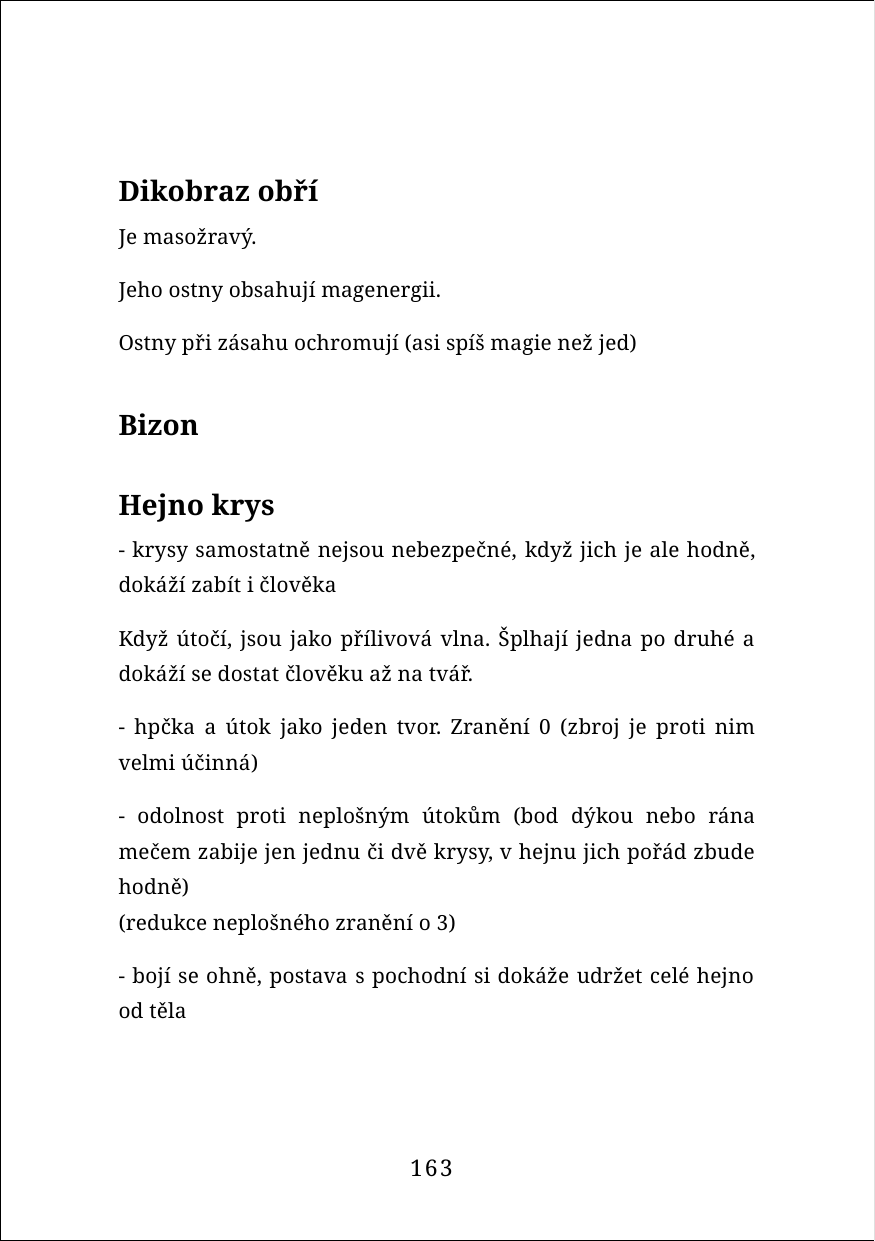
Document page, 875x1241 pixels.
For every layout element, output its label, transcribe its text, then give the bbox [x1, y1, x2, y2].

text - odolnost proti neplošným útokům (bod dýkou nebo rána mečem zabije jen jednu či dvě krysy, v hejnu jich pořád zbude hodně) (redukce neplošného zranění o 3) [118, 801, 756, 936]
text Ostny při zásahu ochromují (asi spíš magie než jed) [118, 328, 756, 357]
text - hpčka a útok jako jeden tvor. Zranění 0 (zbroj je proti nim velmi účinná) [118, 712, 756, 776]
text - krysy samostatně nejsou nebezpečné, když jich je ale hodně, dokáží zabít i člověka [118, 535, 756, 599]
text Když útočí, jsou jako přílivová vlna. Šplhají jedna po druhé a dokáží se dostat člověku až na tvář. [118, 624, 756, 688]
text - bojí se ohně, postava s pochodní si dokáže udržet celé hejno od těla [118, 961, 756, 1025]
subtitle Hejno krys [118, 485, 756, 523]
text Jeho ostny obsahují magenergii. [118, 275, 756, 303]
subtitle Dikobraz obří [118, 172, 756, 210]
subtitle Bizon [118, 405, 756, 443]
text Je masožravý. [118, 222, 756, 250]
